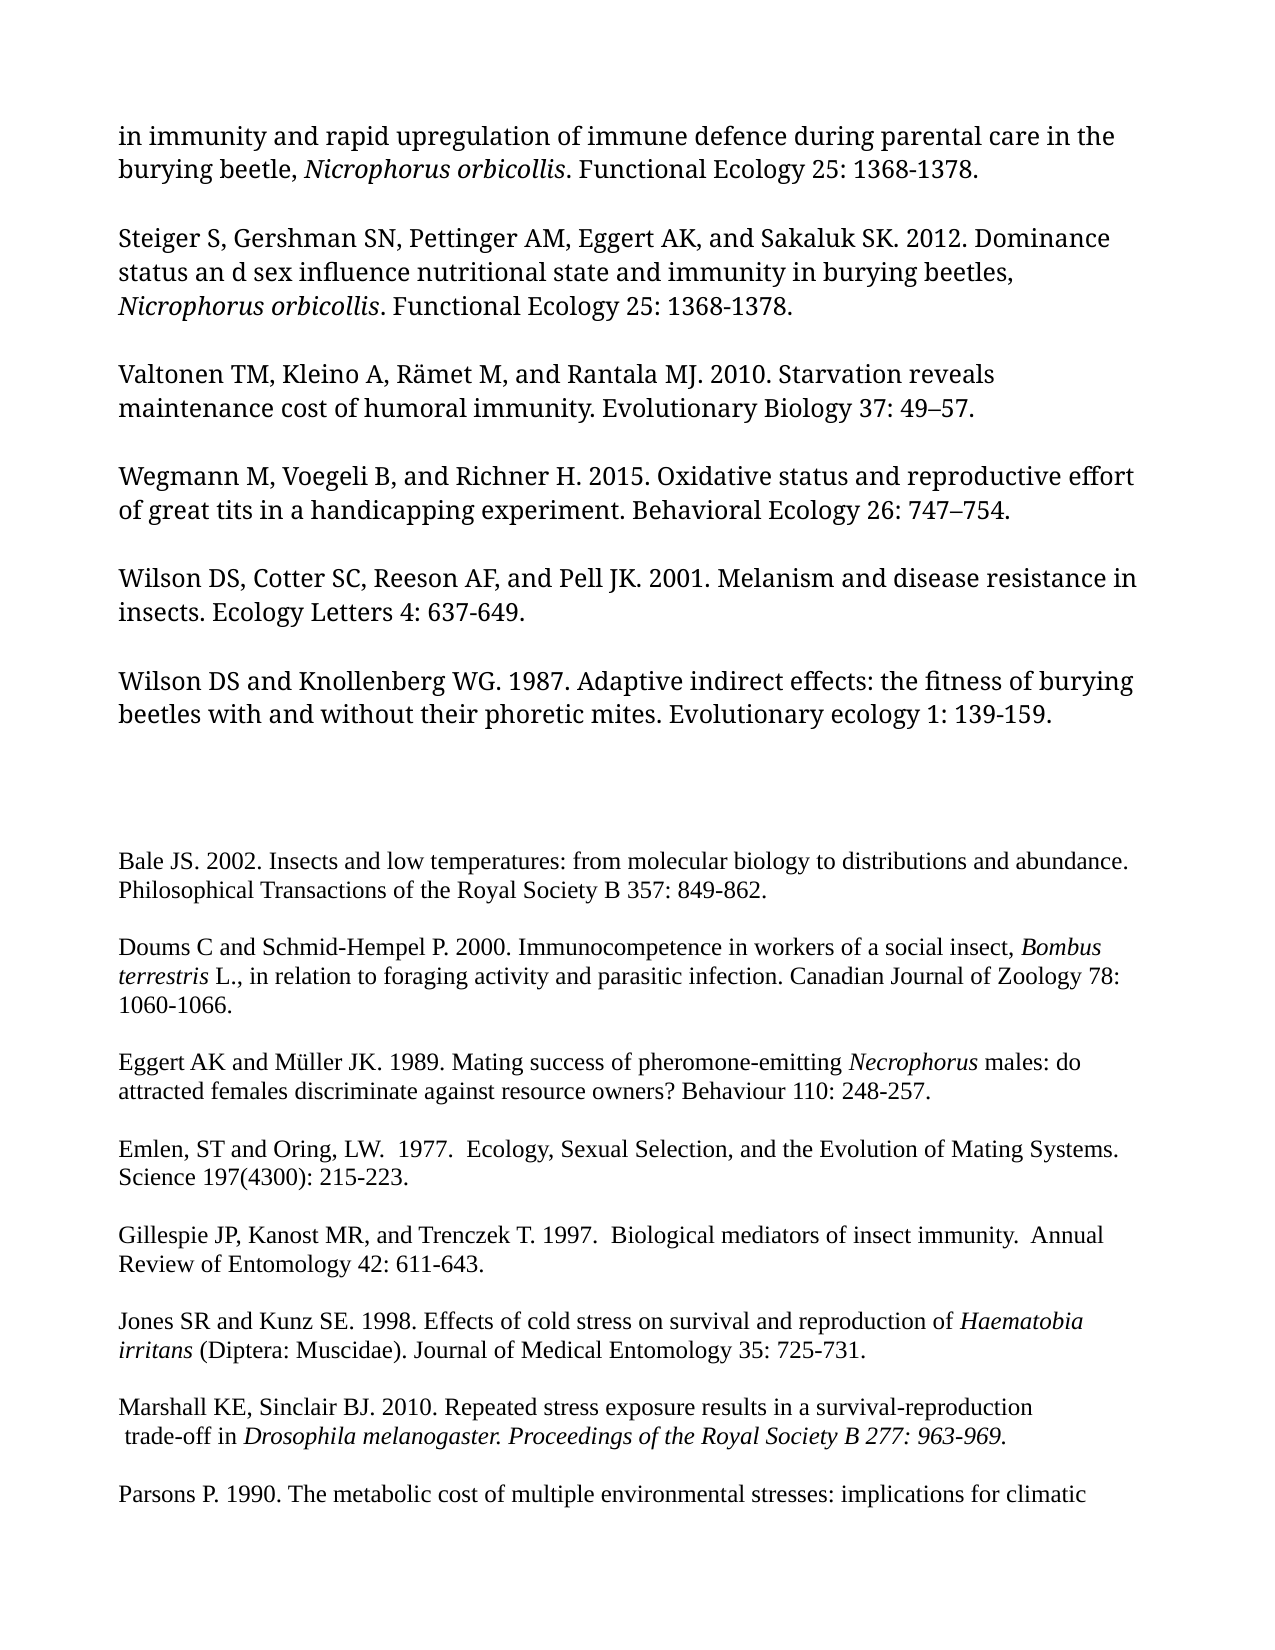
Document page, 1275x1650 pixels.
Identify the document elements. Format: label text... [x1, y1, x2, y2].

text Marshall KE, Sinclair BJ. 2010. Repeated stress exposure results in a survival-reproduction [118, 1392, 1157, 1421]
text Parsons P. 1990. The metabolic cost of multiple environmental stresses: implications for climatic [118, 1479, 1157, 1507]
text Steiger S, Gershman SN, Pettinger AM, Eggert AK, and Sakaluk SK. 2012. Dominance status an d sex influence nutritional state and immunity in burying beetles, Nicrophorus orbicollis. Functional Ecology 25: 1368-1378. [118, 220, 1157, 322]
text in immunity and rapid upregulation of immune defence during parental care in the burying beetle, Nicrophorus orbicollis. Functional Ecology 25: 1368-1378. [118, 118, 1157, 186]
text trade-off in Drosophila melanogaster. Proceedings of the Royal Society B 277: 963-969. [118, 1421, 1157, 1450]
text Emlen, ST and Oring, LW. 1977. Ecology, Sexual Selection, and the Evolution of Mating Systems. Science 197(4300): 215-223. [118, 1134, 1157, 1191]
text Gillespie JP, Kanost MR, and Trenczek T. 1997. Biological mediators of insect immunity. Annual Review of Entomology 42: 611-643. [118, 1220, 1157, 1277]
text Jones SR and Kunz SE. 1998. Effects of cold stress on survival and reproduction of Haematobia irritans (Diptera: Muscidae). Journal of Medical Entomology 35: 725-731. [118, 1306, 1157, 1364]
text Eggert AK and Müller JK. 1989. Mating success of pheromone-emitting Necrophorus males: do attracted females discriminate against resource owners? Behaviour 110: 248-257. [118, 1047, 1157, 1105]
text Bale JS. 2002. Insects and low temperatures: from molecular biology to distributions and abundance. Philosophical Transactions of the Royal Society B 357: 849-862. [118, 846, 1157, 904]
text Wegmann M, Voegeli B, and Richner H. 2015. Oxidative status and reproductive effort of great tits in a handicapping experiment. Behavioral Ecology 26: 747–754. [118, 459, 1157, 527]
text Wilson DS, Cotter SC, Reeson AF, and Pell JK. 2001. Melanism and disease resistance in insects. Ecology Letters 4: 637-649. [118, 561, 1157, 629]
text Doums C and Schmid-Hempel P. 2000. Immunocompetence in workers of a social insect, Bombus terrestris L., in relation to foraging activity and parasitic infection. Canadian Journal of Zoology 78: 1060-1066. [118, 932, 1157, 1019]
text Wilson DS and Knollenberg WG. 1987. Adaptive indirect effects: the fitness of burying beetles with and without their phoretic mites. Evolutionary ecology 1: 139-159. [118, 663, 1157, 731]
text Valtonen TM, Kleino A, Rämet M, and Rantala MJ. 2010. Starvation reveals maintenance cost of humoral immunity. Evolutionary Biology 37: 49–57. [118, 357, 1157, 425]
